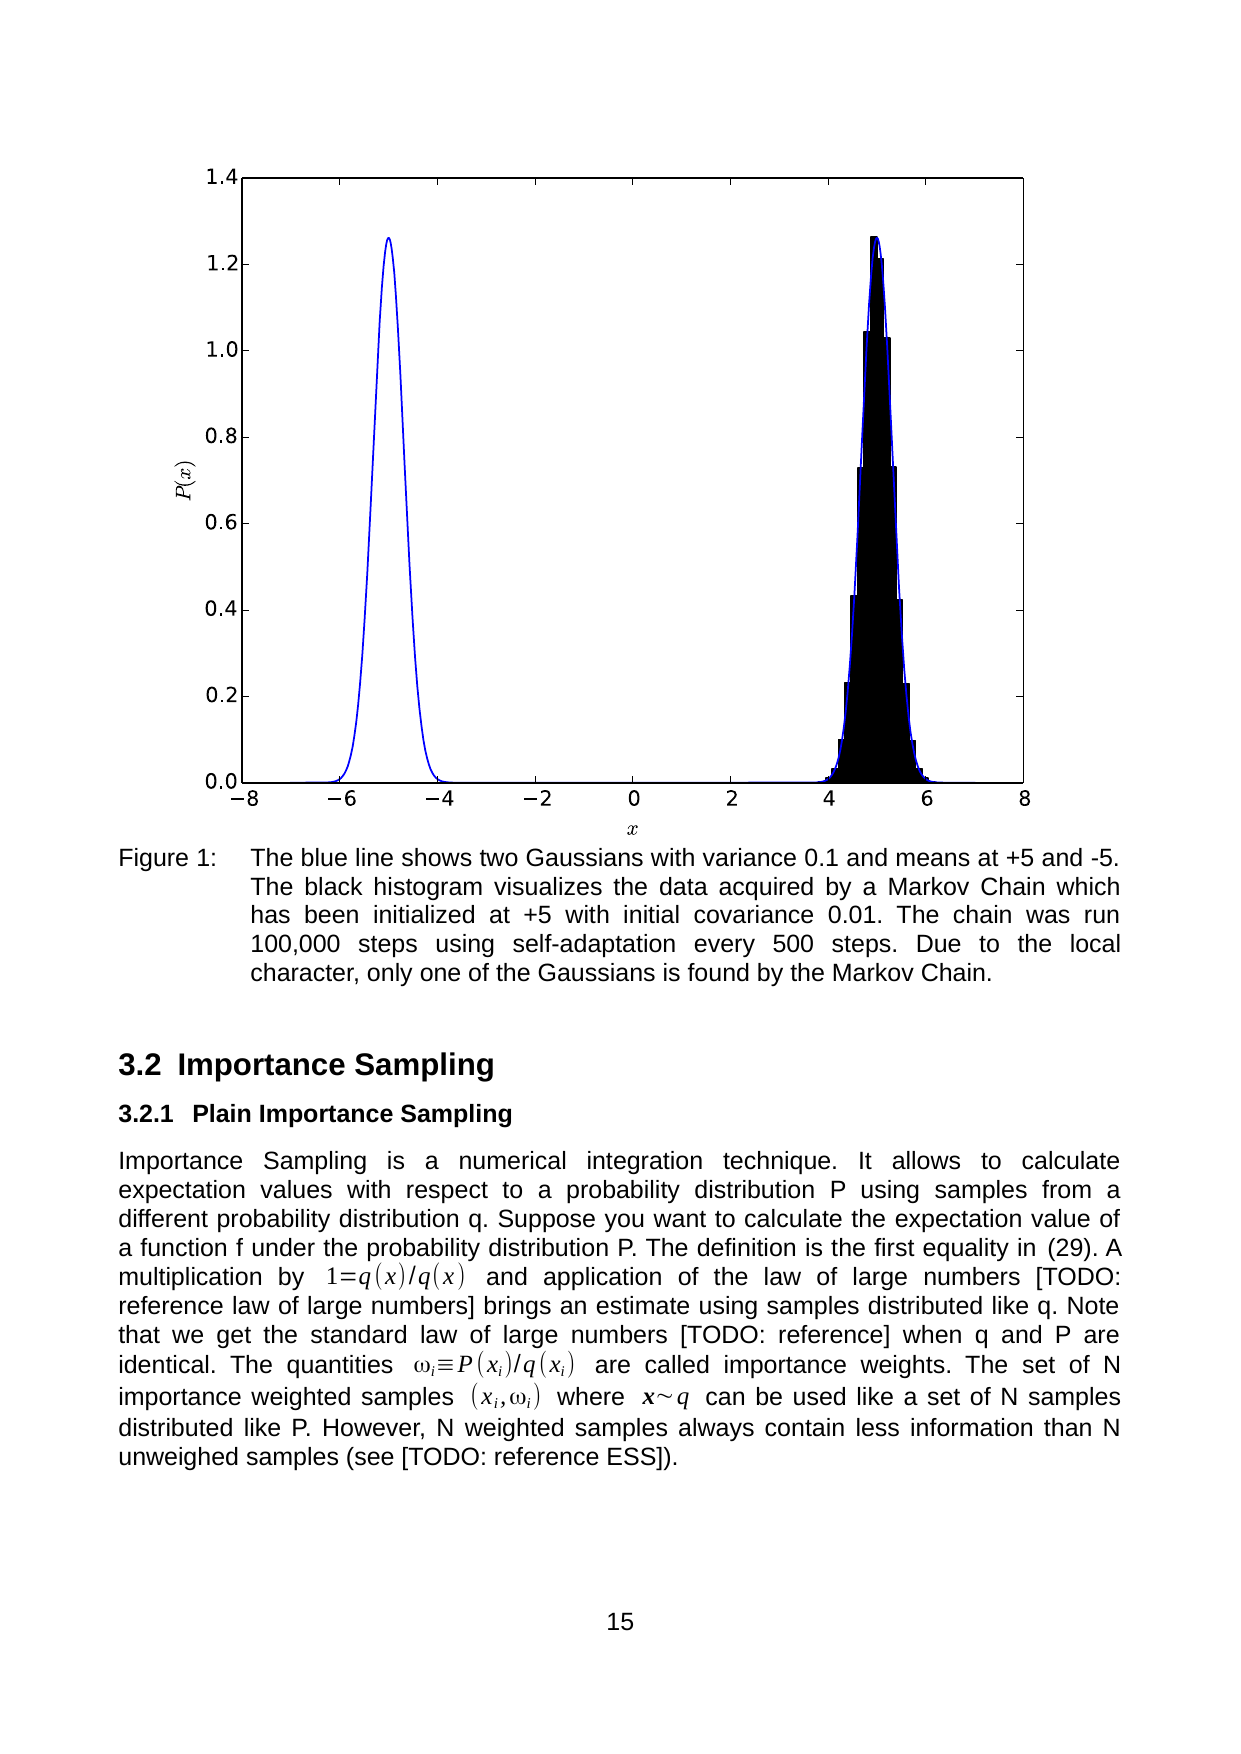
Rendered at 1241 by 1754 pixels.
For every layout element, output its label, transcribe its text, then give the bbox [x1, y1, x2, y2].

text Figure 1: The blue line shows two Gaussians with variance 0.1 and means at +5 and -5. The black histogram visualizes the data acquired by a Markov Chain which has been initialized at +5 with initial covariance 0.01. The chain was run 100,000 steps using self-adaptation every 500 steps. Due to the local character, only one of the Gaussians is found by the Markov Chain. [118, 118, 1122, 986]
text Importance Sampling is a numerical integration technique. It allows to calculate expectation values with respect to a probability distribution P using samples from a different probability distribution q. Suppose you want to calculate the expectation value of a function f under the probability distribution P. The definition is the first equality in (29). A multiplication by and application of the law of large numbers [TODO: reference law of large numbers] brings an estimate using samples distributed like q. Note that we get the standard law of large numbers [TODO: reference] when q and P are identical. The quantities are called importance weights. The set of N importance weighted samples where can be used like a set of N samples distributed like P. However, N weighted samples always contain less information than N unweighed samples (see [TODO: reference ESS]). [118, 1146, 1122, 1470]
subtitle Plain Importance Sampling [118, 1099, 1122, 1128]
subtitle Importance Sampling [118, 1046, 1122, 1081]
